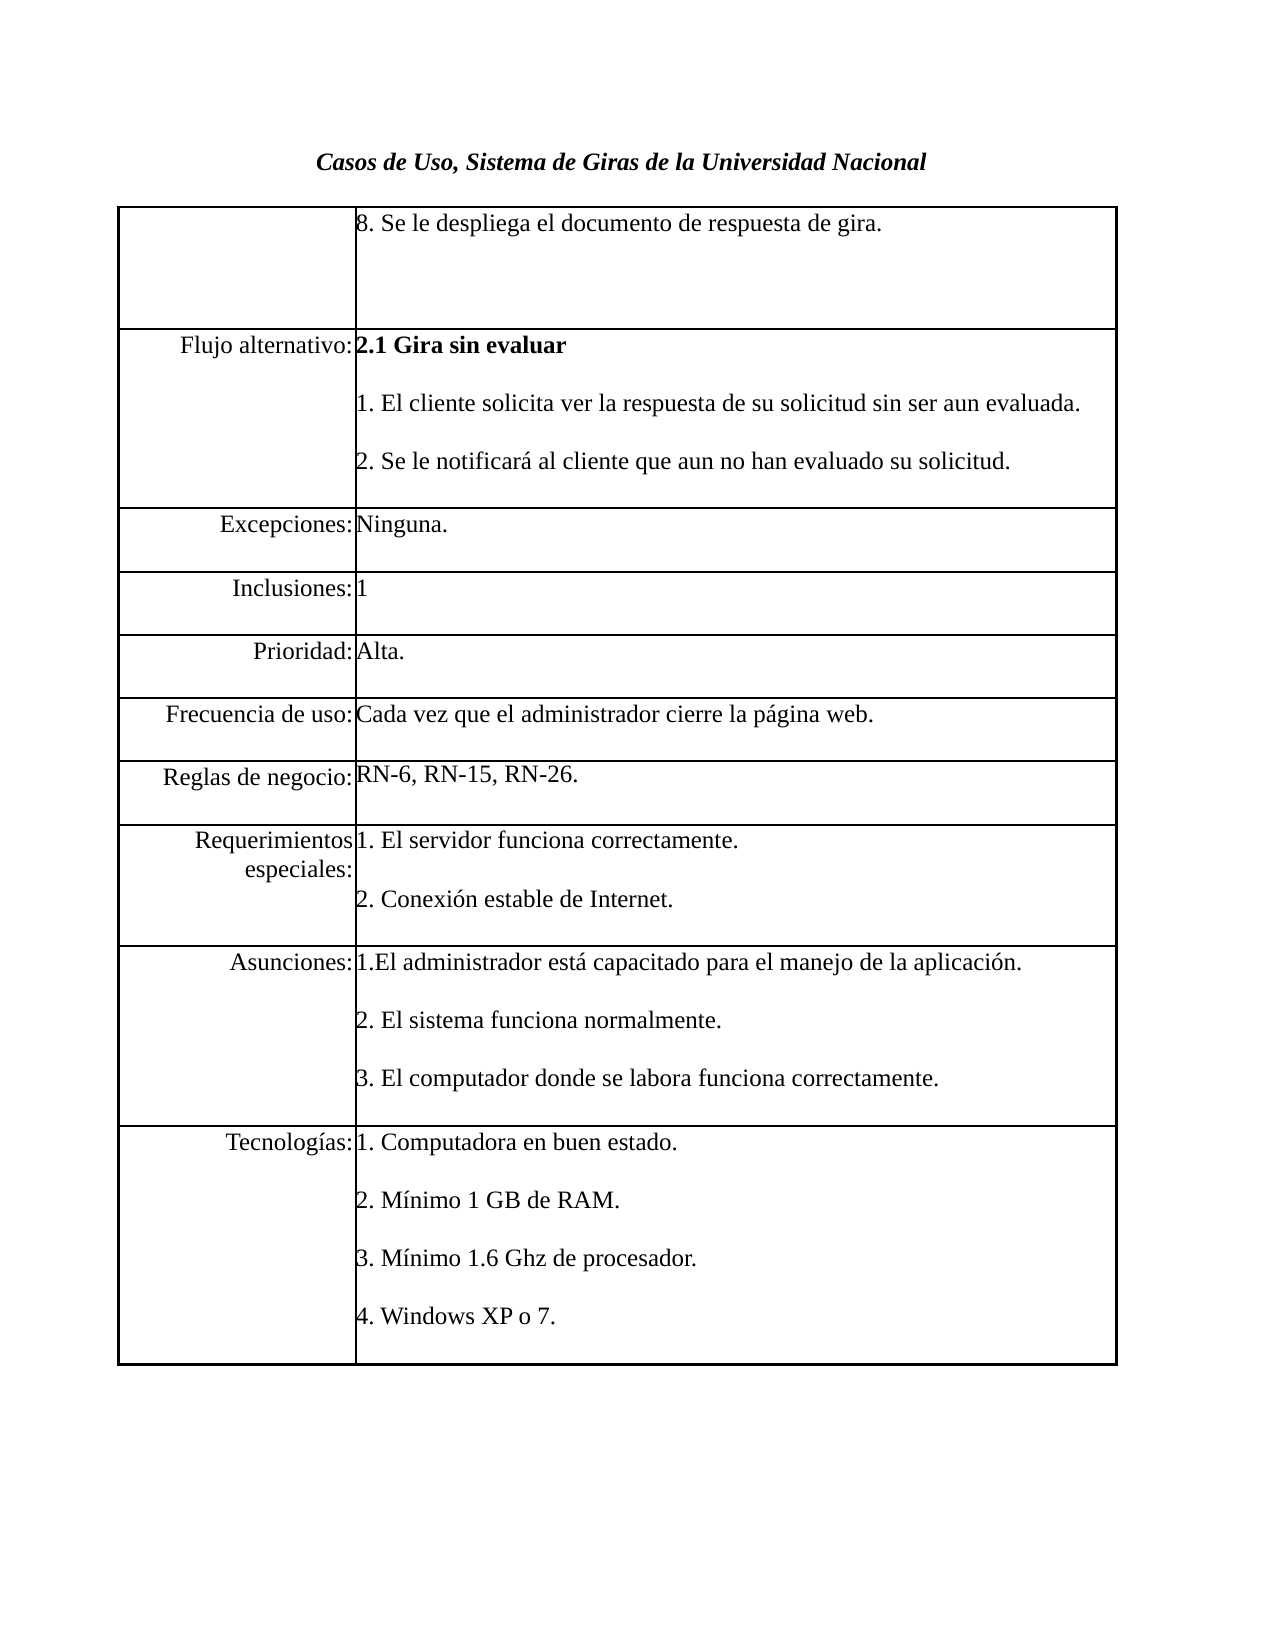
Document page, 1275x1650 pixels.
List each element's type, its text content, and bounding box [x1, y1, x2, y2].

table_cell [120, 208, 355, 328]
table_cell 1 [357, 573, 1115, 634]
table_cell Prioridad: [120, 636, 355, 697]
table_cell 1.El administrador está capacitado para el manejo de la aplicación. 2. El sistema funciona normalmente. 3. El computador donde se labora funciona correctamente. [357, 947, 1115, 1124]
table_cell 1. Computadora en buen estado. 2. Mínimo 1 GB de RAM. 3. Mínimo 1.6 Ghz de procesador. 4. Windows XP o 7. [357, 1127, 1115, 1362]
table_cell Tecnologías: [120, 1127, 355, 1362]
table_cell Cada vez que el administrador cierre la página web. [357, 699, 1115, 760]
table_cell Inclusiones: [120, 573, 355, 634]
table_cell Alta. [357, 636, 1115, 697]
table_cell 8. Se le despliega el documento de respuesta de gira. [357, 208, 1115, 328]
table_cell Frecuencia de uso: [120, 699, 355, 760]
table_cell Asunciones: [120, 947, 355, 1124]
table_cell Reglas de negocio: [120, 762, 355, 823]
table_cell Flujo alternativo: [120, 330, 355, 507]
table_cell 2.1 Gira sin evaluar 1. El cliente solicita ver la respuesta de su solicitud sin ser aun evaluada. 2. Se le notificará al cliente que aun no han evaluado su solicitud. [357, 330, 1115, 507]
table_cell Excepciones: [120, 509, 355, 571]
table_cell Requerimientos especiales: [120, 826, 355, 945]
table_cell 1. El servidor funciona correctamente. 2. Conexión estable de Internet. [357, 826, 1115, 945]
table_cell RN-6, RN-15, RN-26. [357, 762, 1115, 823]
table_cell Ninguna. [357, 509, 1115, 571]
